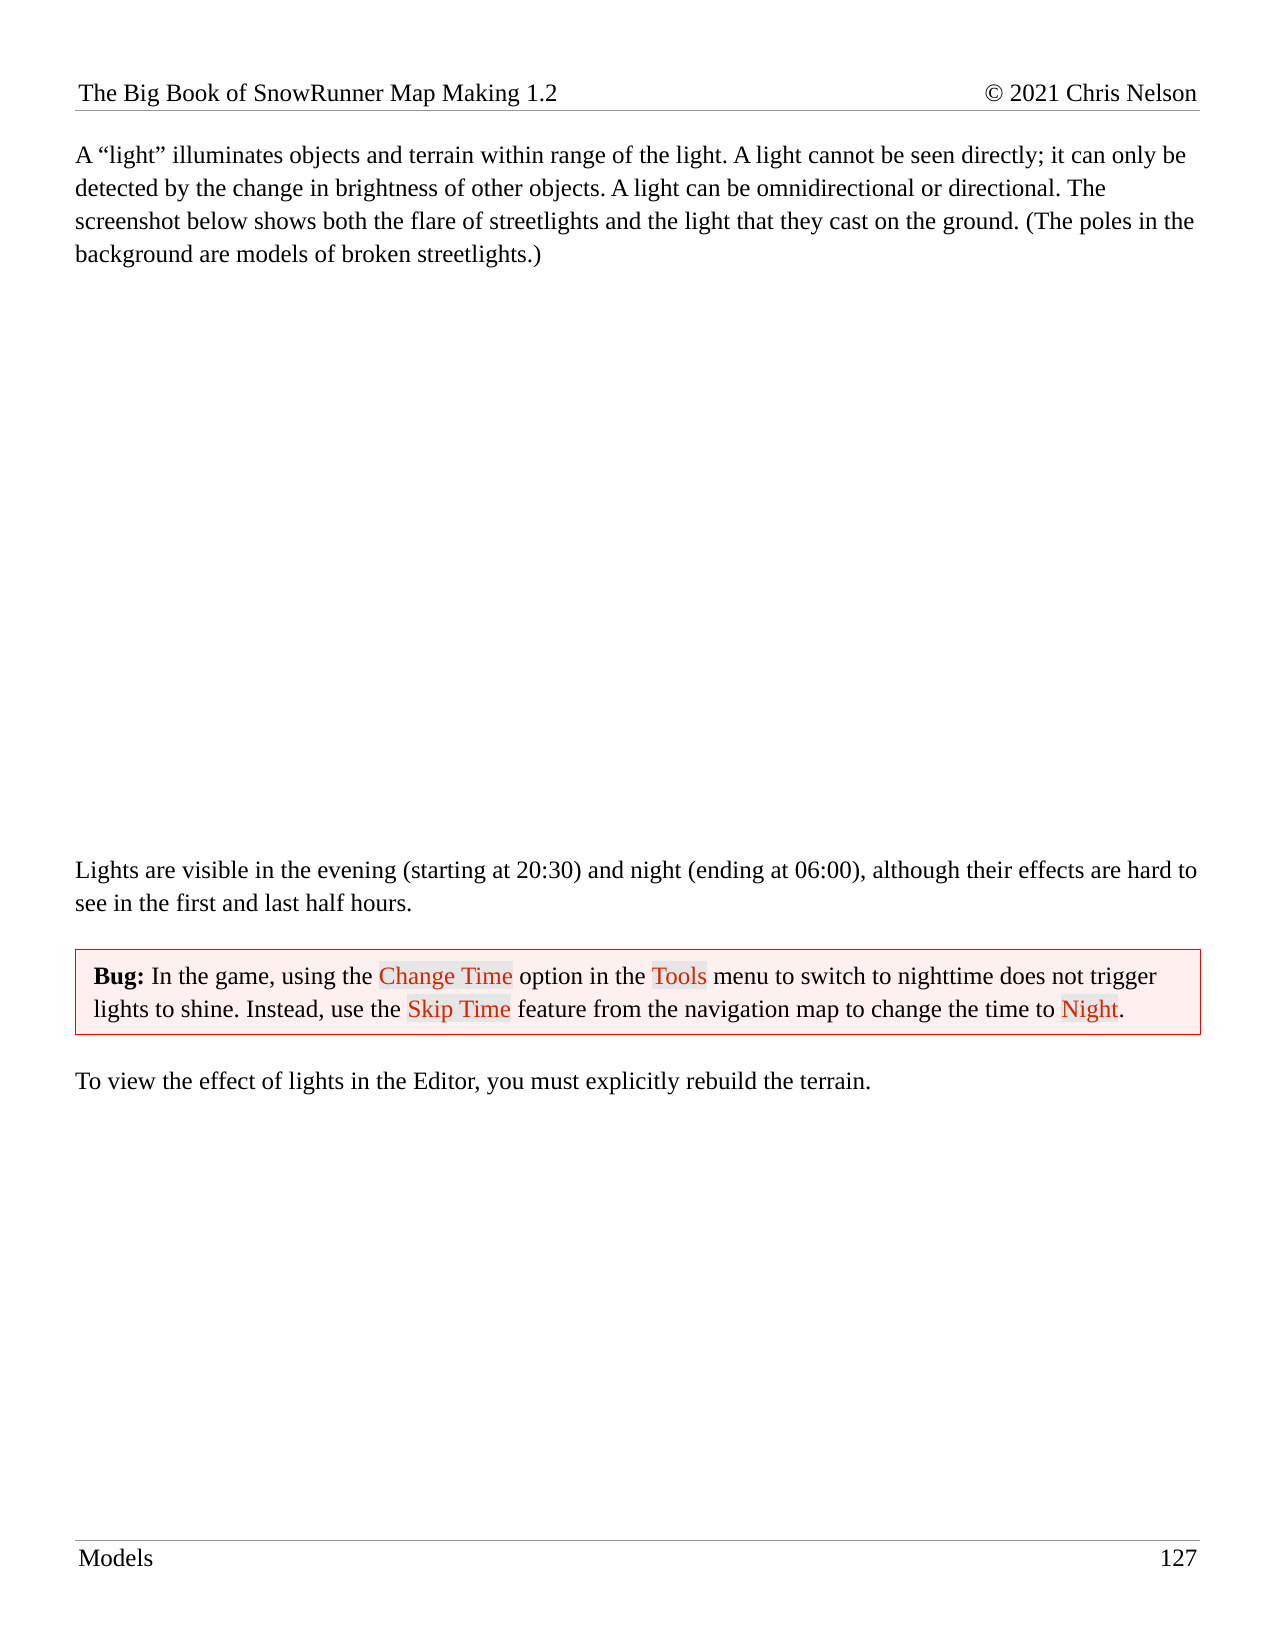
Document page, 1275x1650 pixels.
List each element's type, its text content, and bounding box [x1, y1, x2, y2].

list In the game, using the Change Time option in the Tools menu to switch to nighttime does not trigger lights to shine. Instead, use the Skip Time feature from the navigation map to change the time to Night. [76, 950, 1200, 1034]
text A “light” illuminates objects and terrain within range of the light. A light cannot be seen directly; it can only be detected by the change in brightness of other objects. A light can be omnidirectional or directional. The screenshot below shows both the flare of streetlights and the light that they cast on the ground. (The poles in the background are models of broken streetlights.) [75, 140, 1200, 268]
text Lights are visible in the evening (starting at 20:30) and night (ending at 06:00), although their effects are hard to see in the first and last half hours. [75, 855, 1200, 917]
text To view the effect of lights in the Editor, you must explicitly rebuild the terrain. [75, 1066, 1200, 1095]
